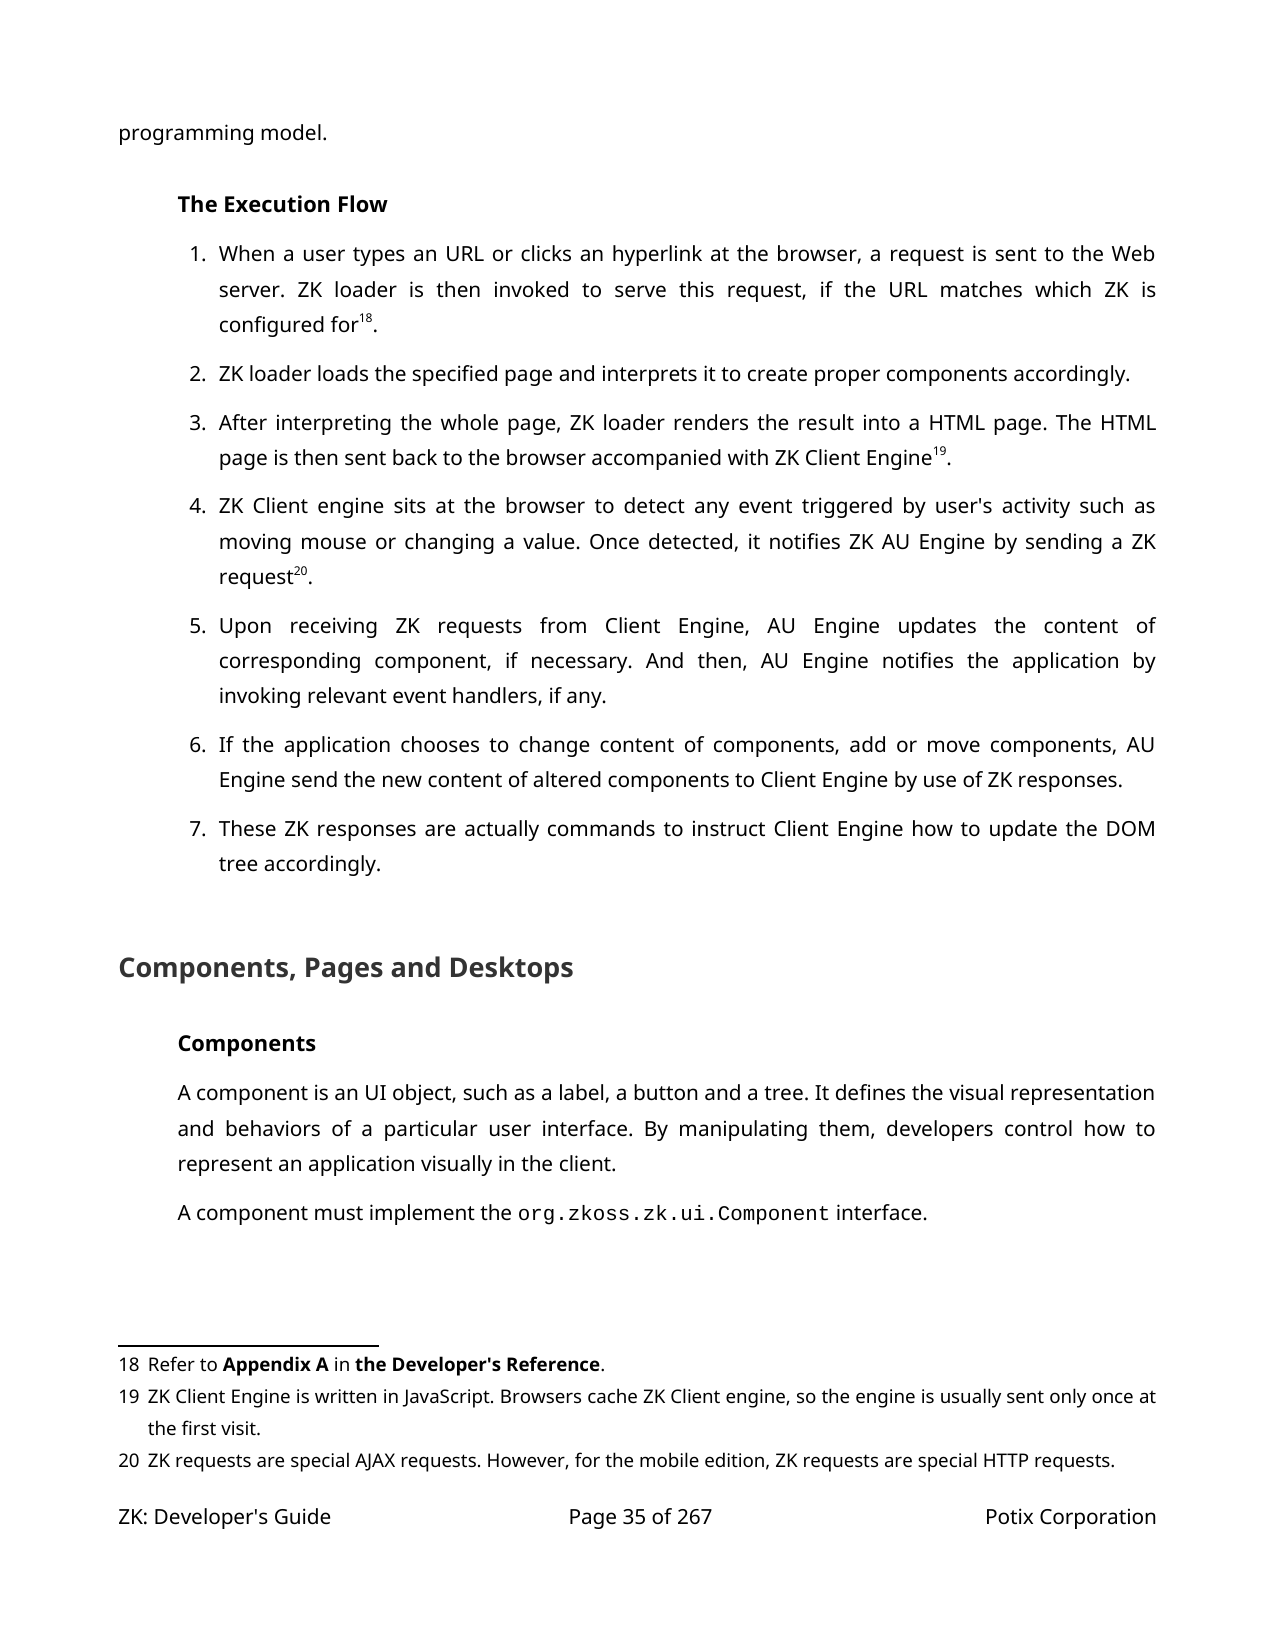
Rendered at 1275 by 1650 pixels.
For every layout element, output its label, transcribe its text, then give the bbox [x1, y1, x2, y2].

list After interpreting the whole page, ZK loader renders the result into a HTML page. The HTML page is then sent back to the browser accompanied with ZK Client Engine. [189, 408, 1157, 471]
list ZK Client engine sits at the browser to detect any event triggered by user's activity such as moving mouse or changing a value. Once detected, it notifies ZK AU Engine by sending a ZK request. [189, 492, 1157, 590]
list Refer to Appendix A in the Developer's Reference. [118, 1352, 1157, 1377]
subtitle Components, Pages and Desktops [118, 948, 1157, 985]
text programming model. [118, 118, 1157, 146]
list These ZK responses are actually commands to instruct Client Engine how to update the DOM tree accordingly. [189, 814, 1157, 878]
text A component is an UI object, such as a label, a button and a tree. It defines the visual representation and behaviors of a particular user interface. By manipulating them, developers control how to represent an application visually in the client. [177, 1078, 1157, 1177]
subtitle Components [177, 1028, 1157, 1058]
list ZK Client Engine is written in JavaScript. Browsers cache ZK Client engine, so the engine is usually sent only once at the first visit. [118, 1384, 1157, 1441]
text A component must implement the org.zkoss.zk.ui.Component interface. [177, 1198, 1157, 1226]
subtitle The Execution Flow [177, 189, 1157, 219]
list Upon receiving ZK requests from Client Engine, AU Engine updates the content of corresponding component, if necessary. And then, AU Engine notifies the application by invoking relevant event handlers, if any. [189, 611, 1157, 709]
list When a user types an URL or clicks an hyperlink at the browser, a request is sent to the Web server. ZK loader is then invoked to serve this request, if the URL matches which ZK is configured for. [189, 239, 1157, 338]
list If the application chooses to change content of components, add or move components, AU Engine send the new content of altered components to Client Engine by use of ZK responses. [189, 730, 1157, 794]
list ZK loader loads the specified page and interprets it to create proper components accordingly. [189, 359, 1157, 387]
list ZK requests are special AJAX requests. However, for the mobile edition, ZK requests are special HTTP requests. [118, 1447, 1157, 1473]
